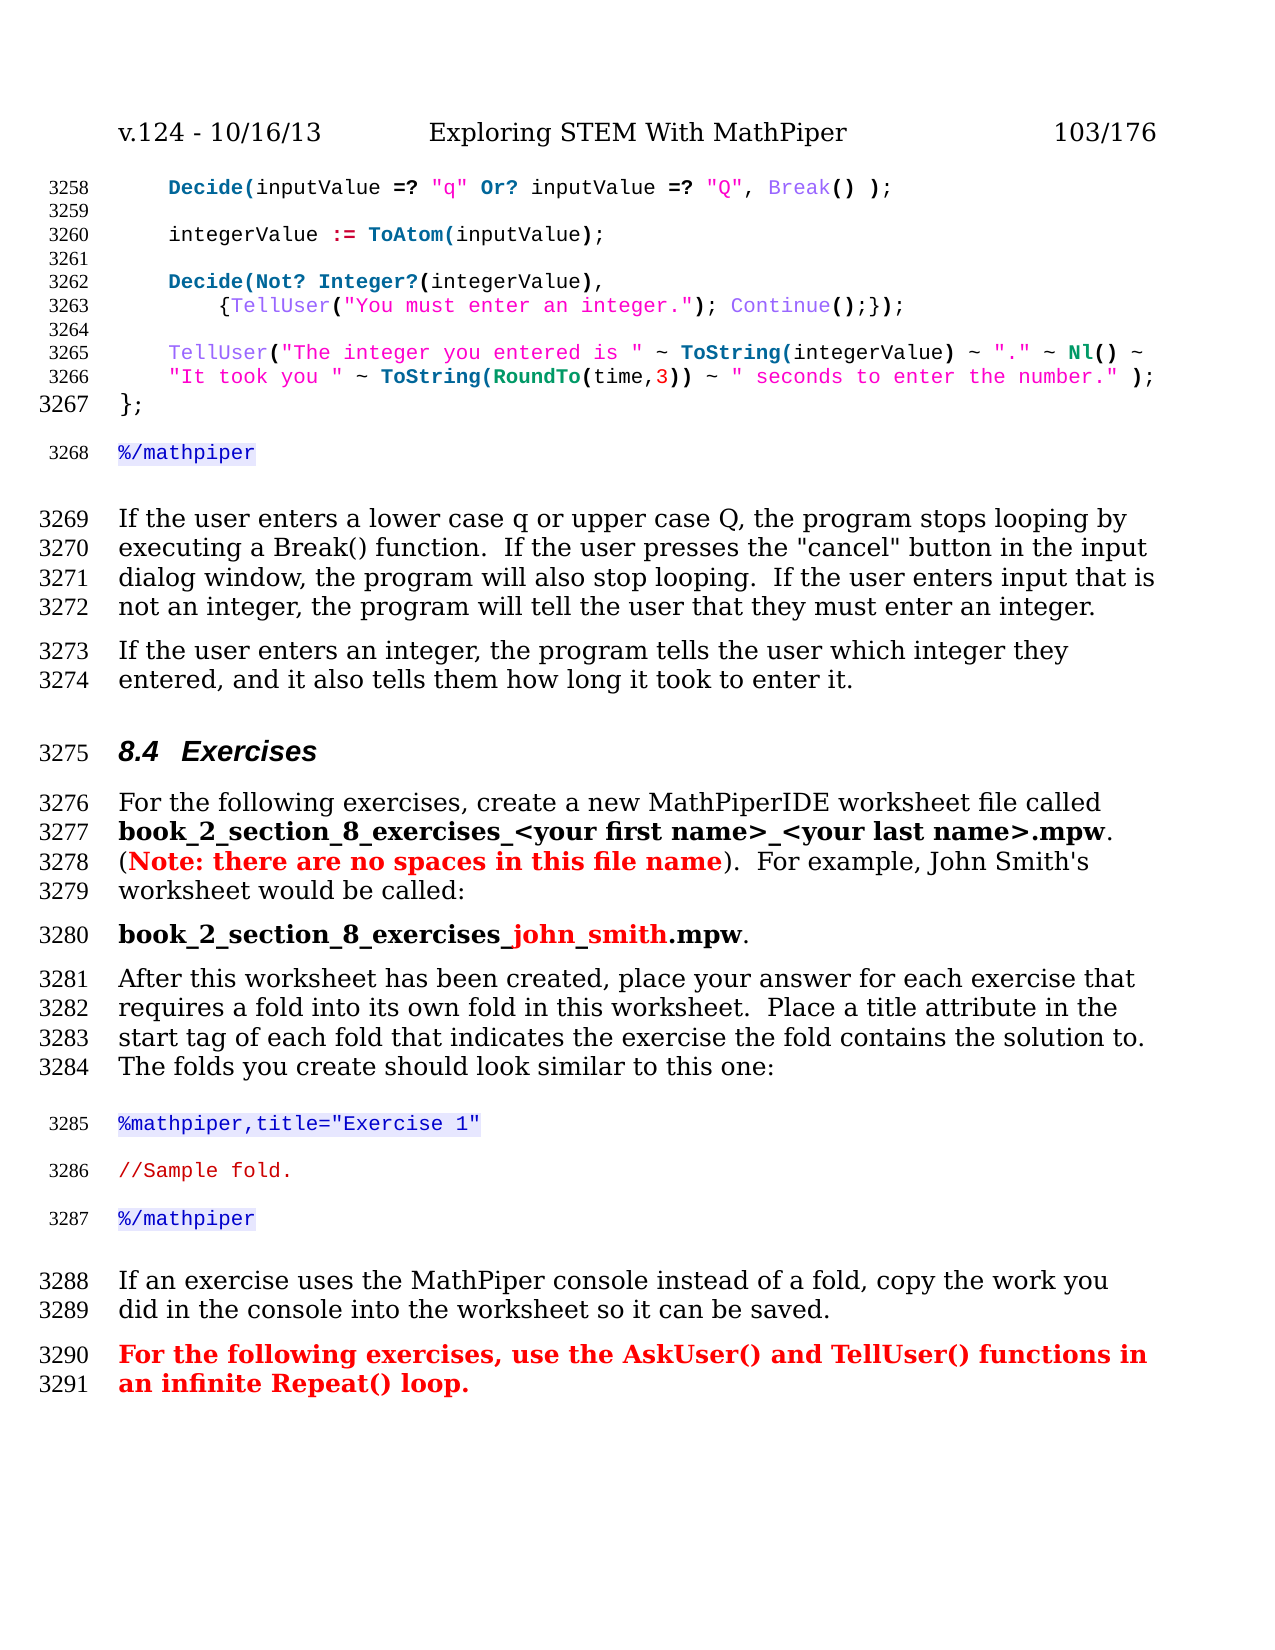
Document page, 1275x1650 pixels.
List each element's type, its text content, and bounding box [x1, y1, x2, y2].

text For the following exercises, use the AskUser() and TellUser() functions in an infinite Repeat() loop. [118, 1339, 1157, 1398]
text "It took you " ~ ToString(RoundTo(time,3)) ~ " seconds to enter the number." ); [118, 366, 1157, 389]
text book_2_section_8_exercises_john_smith.mpw. [118, 920, 1157, 949]
text {TellUser("You must enter an integer."); Continue();}); [118, 295, 1157, 319]
text }; [118, 389, 1157, 419]
text If the user enters a lower case q or upper case Q, the program stops looping by executing a Break() function. If the user presses the "cancel" button in the input dialog window, the program will also stop looping. If the user enters input that is not an integer, the program will tell the user that they must enter an integer. [118, 504, 1157, 621]
text Decide(Not? Integer?(integerValue), [118, 271, 1157, 295]
text If the user enters an integer, the program tells the user which integer they entered, and it also tells them how long it took to enter it. [118, 636, 1157, 694]
text For the following exercises, create a new MathPiperIDE worksheet file called book_2_section_8_exercises_<your first name>_<your last name>.mpw. (Note: there are no spaces in this file name). For example, John Smith's worksheet would be called: [118, 788, 1157, 905]
text //Sample fold. [118, 1160, 1157, 1184]
text If an exercise uses the MathPiper console instead of a fold, copy the work you did in the console into the worksheet so it can be saved. [118, 1266, 1157, 1324]
text %mathpiper,title="Exercise 1" [118, 1113, 1157, 1137]
subtitle Exercises [118, 733, 1157, 767]
text Decide(inputValue =? "q" Or? inputValue =? "Q", Break() ); [118, 177, 1157, 200]
text %/mathpiper [118, 442, 1157, 466]
text %/mathpiper [118, 1208, 1157, 1231]
text integerValue := ToAtom(inputValue); [118, 224, 1157, 248]
text After this worksheet has been created, place your answer for each exercise that requires a fold into its own fold in this worksheet. Place a title attribute in the start tag of each fold that indicates the exercise the fold contains the solution to. The folds you create should look similar to this one: [118, 964, 1157, 1081]
text TellUser("The integer you entered is " ~ ToString(integerValue) ~ "." ~ Nl() ~ [118, 342, 1157, 366]
